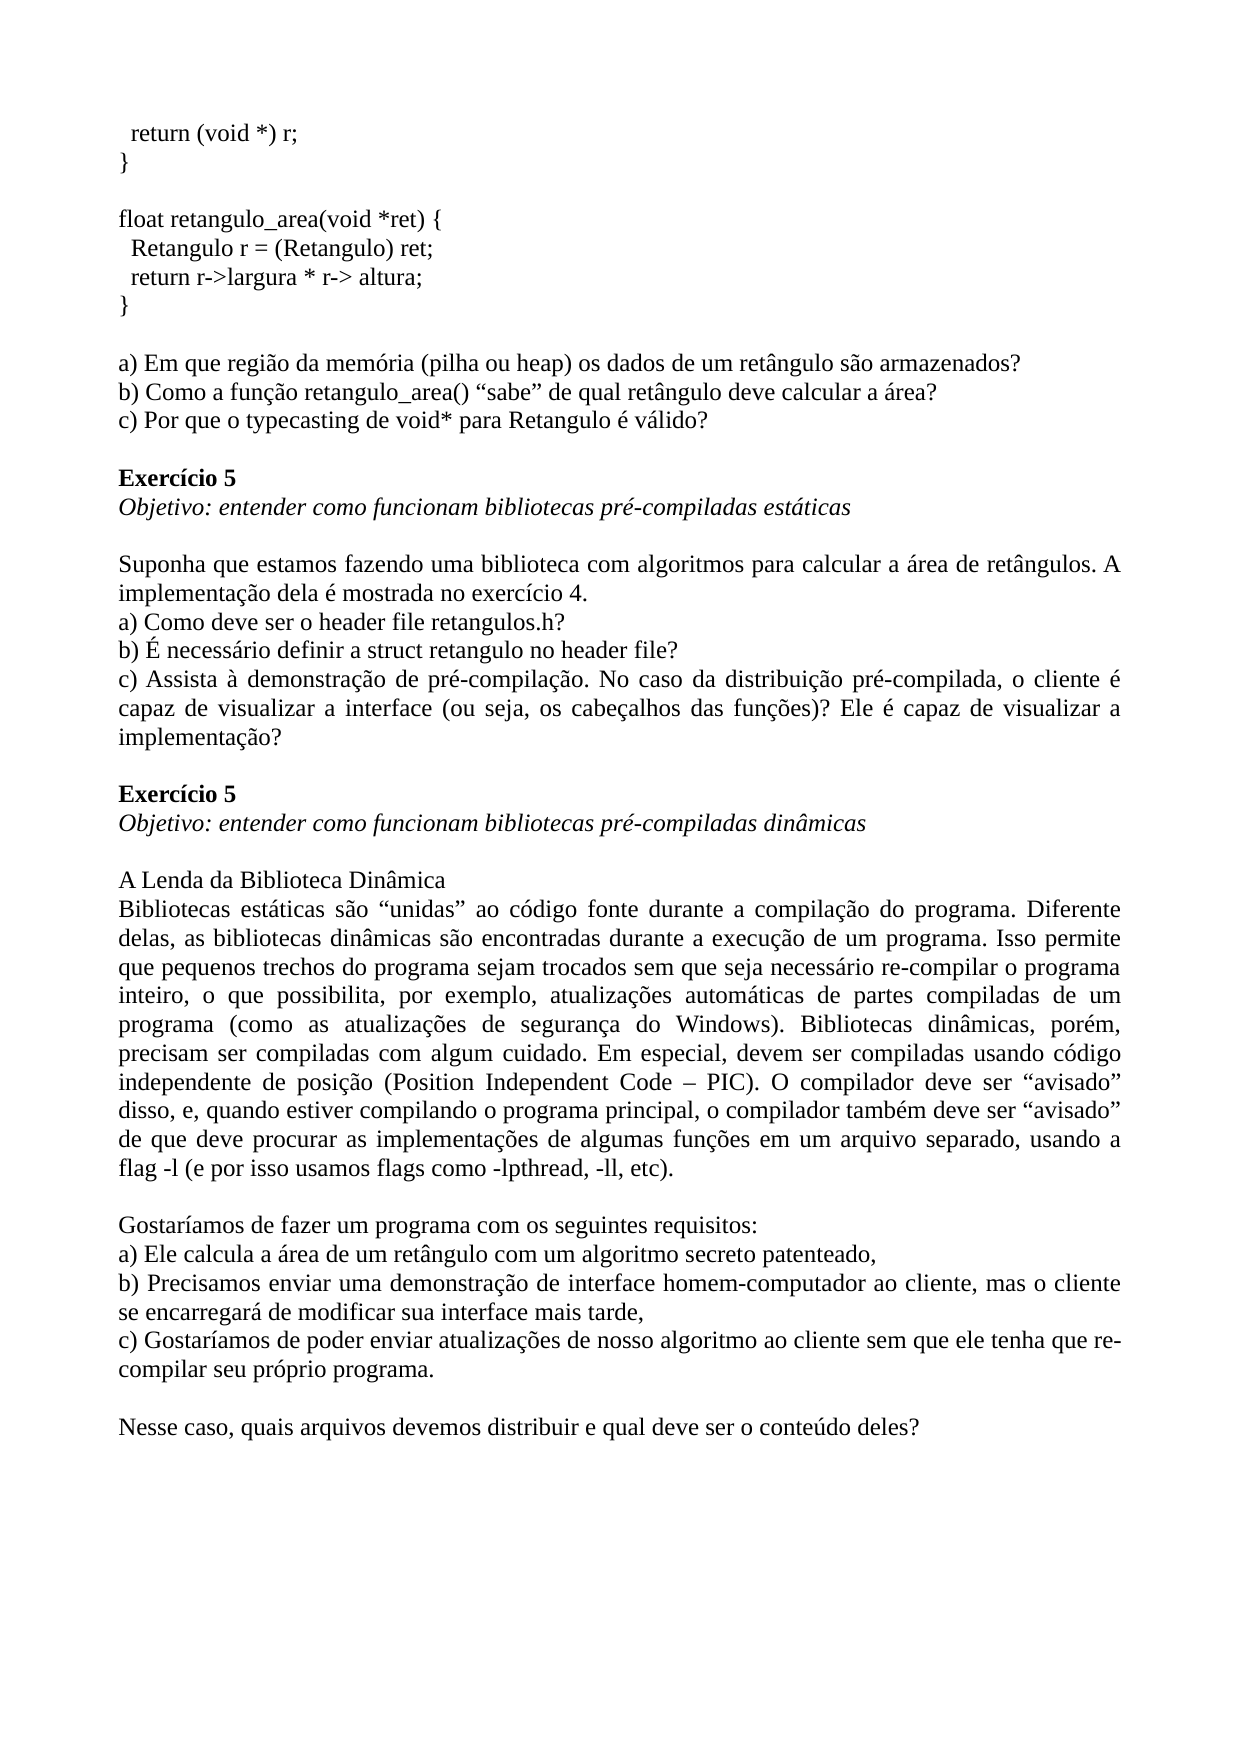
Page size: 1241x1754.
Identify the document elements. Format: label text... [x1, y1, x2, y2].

text a) Em que região da memória (pilha ou heap) os dados de um retângulo são armazenados? [118, 348, 1122, 377]
text a) Como deve ser o header file retangulos.h? [118, 607, 1122, 636]
text Retangulo r = (Retangulo) ret; [118, 233, 1122, 262]
text Nesse caso, quais arquivos devemos distribuir e qual deve ser o conteúdo deles? [118, 1412, 1122, 1441]
text c) Assista à demonstração de pré-compilação. No caso da distribuição pré-compilada, o cliente é capaz de visualizar a interface (ou seja, os cabeçalhos das funções)? Ele é capaz de visualizar a implementação? [118, 664, 1122, 751]
text Exercício 5 [118, 779, 1122, 808]
text b) Como a função retangulo_area() “sabe” de qual retângulo deve calcular a área? [118, 377, 1122, 406]
text c) Gostaríamos de poder enviar atualizações de nosso algoritmo ao cliente sem que ele tenha que re-compilar seu próprio programa. [118, 1326, 1122, 1383]
text Gostaríamos de fazer um programa com os seguintes requisitos: [118, 1211, 1122, 1239]
text c) Por que o typecasting de void* para Retangulo é válido? [118, 406, 1122, 434]
text b) É necessário definir a struct retangulo no header file? [118, 636, 1122, 664]
text Suponha que estamos fazendo uma biblioteca com algoritmos para calcular a área de retângulos. A implementação dela é mostrada no exercício 4. [118, 549, 1122, 607]
text Exercício 5 [118, 463, 1122, 492]
text A Lenda da Biblioteca Dinâmica [118, 866, 1122, 894]
text return (void *) r; [118, 118, 1122, 147]
text float retangulo_area(void *ret) { [118, 204, 1122, 233]
text a) Ele calcula a área de um retângulo com um algoritmo secreto patenteado, [118, 1239, 1122, 1268]
text } [118, 291, 1122, 319]
text Bibliotecas estáticas são “unidas” ao código fonte durante a compilação do programa. Diferente delas, as bibliotecas dinâmicas são encontradas durante a execução de um programa. Isso permite que pequenos trechos do programa sejam trocados sem que seja necessário re-compilar o programa inteiro, o que possibilita, por exemplo, atualizações automáticas de partes compiladas de um programa (como as atualizações de segurança do Windows). Bibliotecas dinâmicas, porém, precisam ser compiladas com algum cuidado. Em especial, devem ser compiladas usando código independente de posição (Position Independent Code – PIC). O compilador deve ser “avisado” disso, e, quando estiver compilando o programa principal, o compilador também deve ser “avisado” de que deve procurar as implementações de algumas funções em um arquivo separado, usando a flag -l (e por isso usamos flags como -lpthread, -ll, etc). [118, 894, 1122, 1182]
text } [118, 147, 1122, 176]
text b) Precisamos enviar uma demonstração de interface homem-computador ao cliente, mas o cliente se encarregará de modificar sua interface mais tarde, [118, 1268, 1122, 1326]
text return r->largura * r-> altura; [118, 262, 1122, 291]
text Objetivo: entender como funcionam bibliotecas pré-compiladas estáticas [118, 492, 1122, 521]
text Objetivo: entender como funcionam bibliotecas pré-compiladas dinâmicas [118, 808, 1122, 837]
